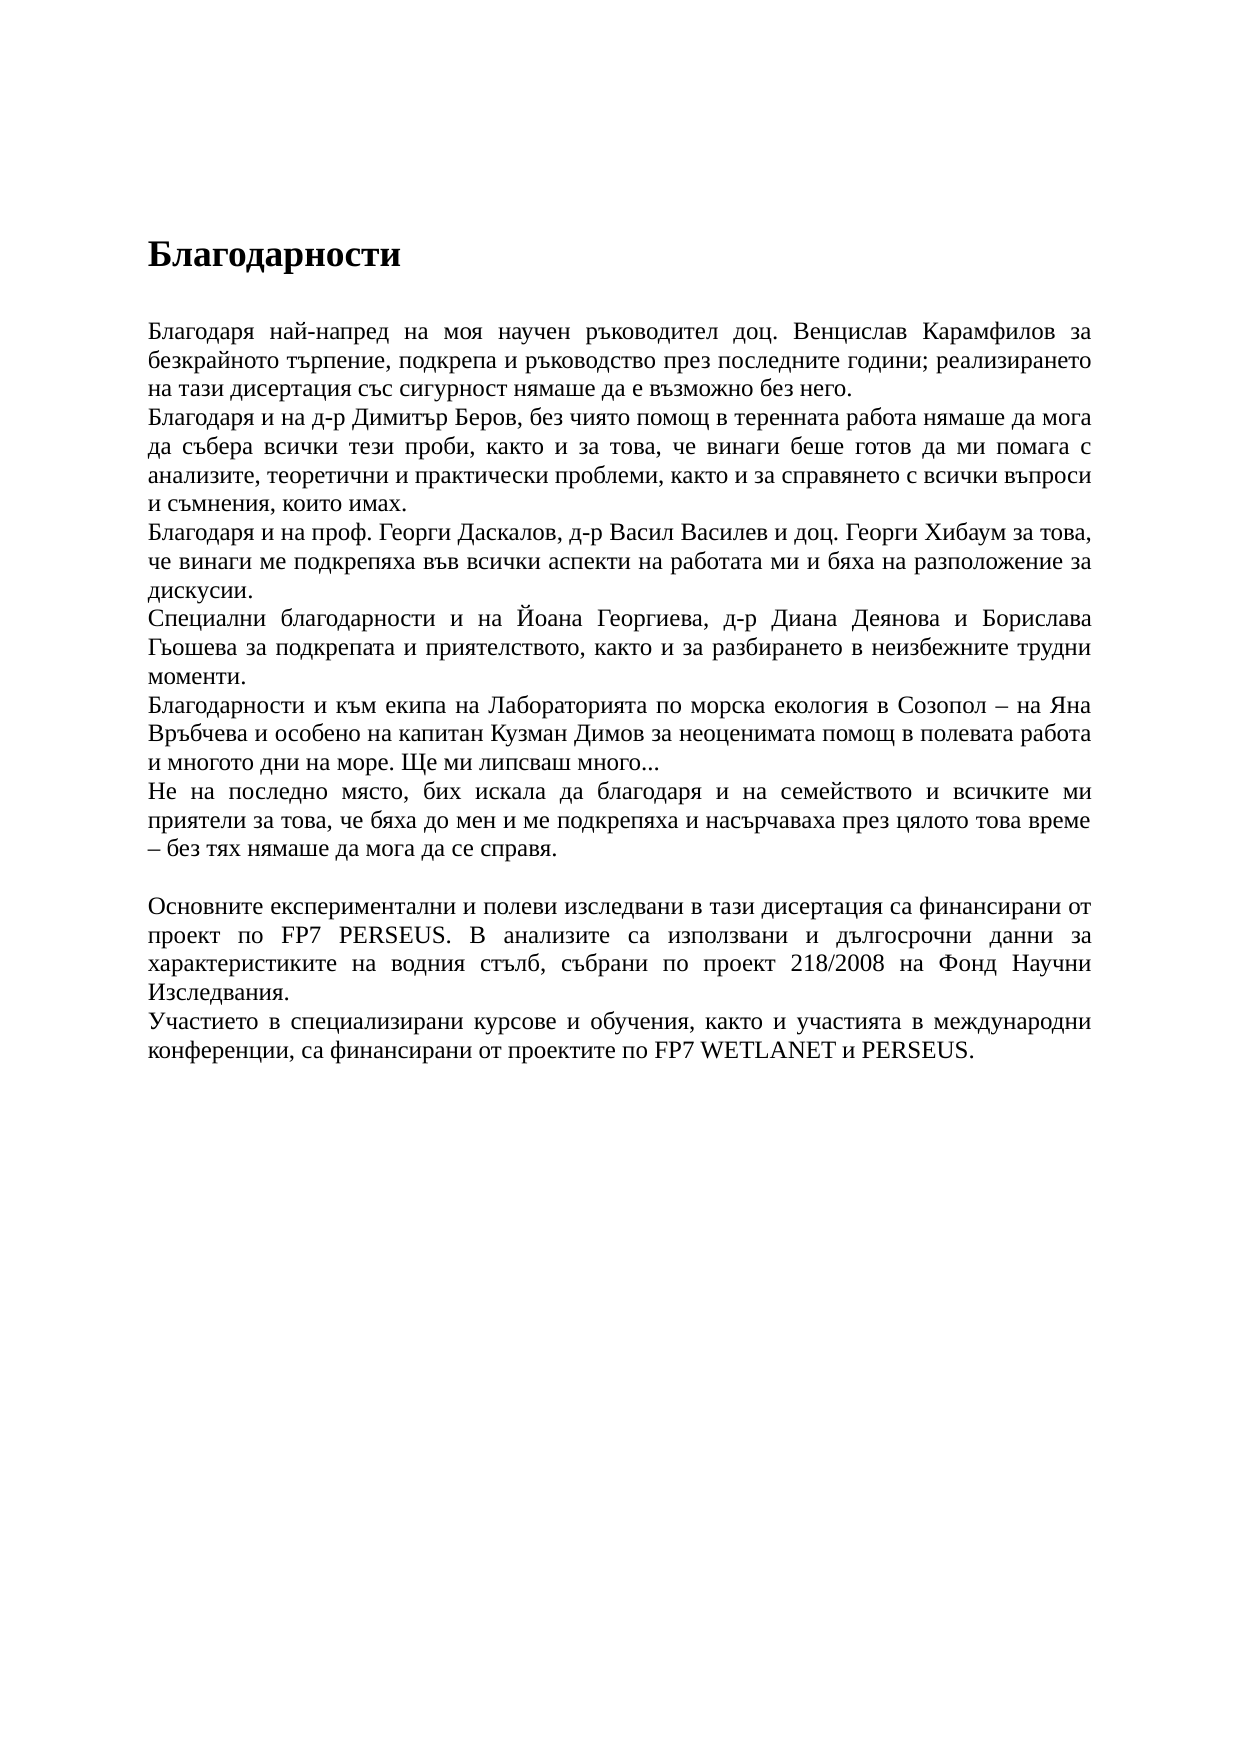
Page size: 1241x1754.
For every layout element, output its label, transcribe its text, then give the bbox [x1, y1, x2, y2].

text Благодаря и на д-р Димитър Беров, без чиято помощ в теренната работа нямаше да мога да събера всички тези проби, както и за това, че винаги беше готов да ми помага с анализите, теоретични и практически проблеми, както и за справянето с всички въпроси и съмнения, които имах. [148, 402, 1093, 517]
text Благодарности и към екипа на Лабораторията по морска екология в Созопол – на Яна Връбчева и особено на капитан Кузман Димов за неоценимата помощ в полевата работа и многото дни на море. Ще ми липсваш много... [148, 690, 1093, 776]
text Не на последно място, бих искала да благодаря и на семейството и всичките ми приятели за това, че бяха до мен и ме подкрепяха и насърчаваха през цялото това време – без тях нямаше да мога да се справя. [148, 776, 1093, 862]
subtitle Благодарности [148, 232, 1093, 275]
text Благодаря най-напред на моя научен ръководител доц. Венцислав Карамфилов за безкрайното търпение, подкрепа и ръководство през последните години; реализирането на тази дисертация със сигурност нямаше да е възможно без него. [148, 316, 1093, 402]
text Специални благодарности и на Йоана Георгиева, д-р Диана Деянова и Борислава Гьошева за подкрепата и приятелството, както и за разбирането в неизбежните трудни моменти. [148, 603, 1093, 690]
text Участието в специализирани курсове и обучения, както и участията в международни конференции, са финансирани от проектите по FP7 WETLANET и PERSEUS. [148, 1006, 1093, 1063]
text Основните експериментални и полеви изследвани в тази дисертация са финансирани от проект по FP7 PERSEUS. В анализите са използвани и дългосрочни данни за характеристиките на водния стълб, събрани по проект 218/2008 на Фонд Научни Изследвания. [148, 891, 1093, 1006]
text Благодаря и на проф. Георги Даскалов, д-р Васил Василев и доц. Георги Хибаум за това, че винаги ме подкрепяха във всички аспекти на работата ми и бяха на разположение за дискусии. [148, 517, 1093, 603]
